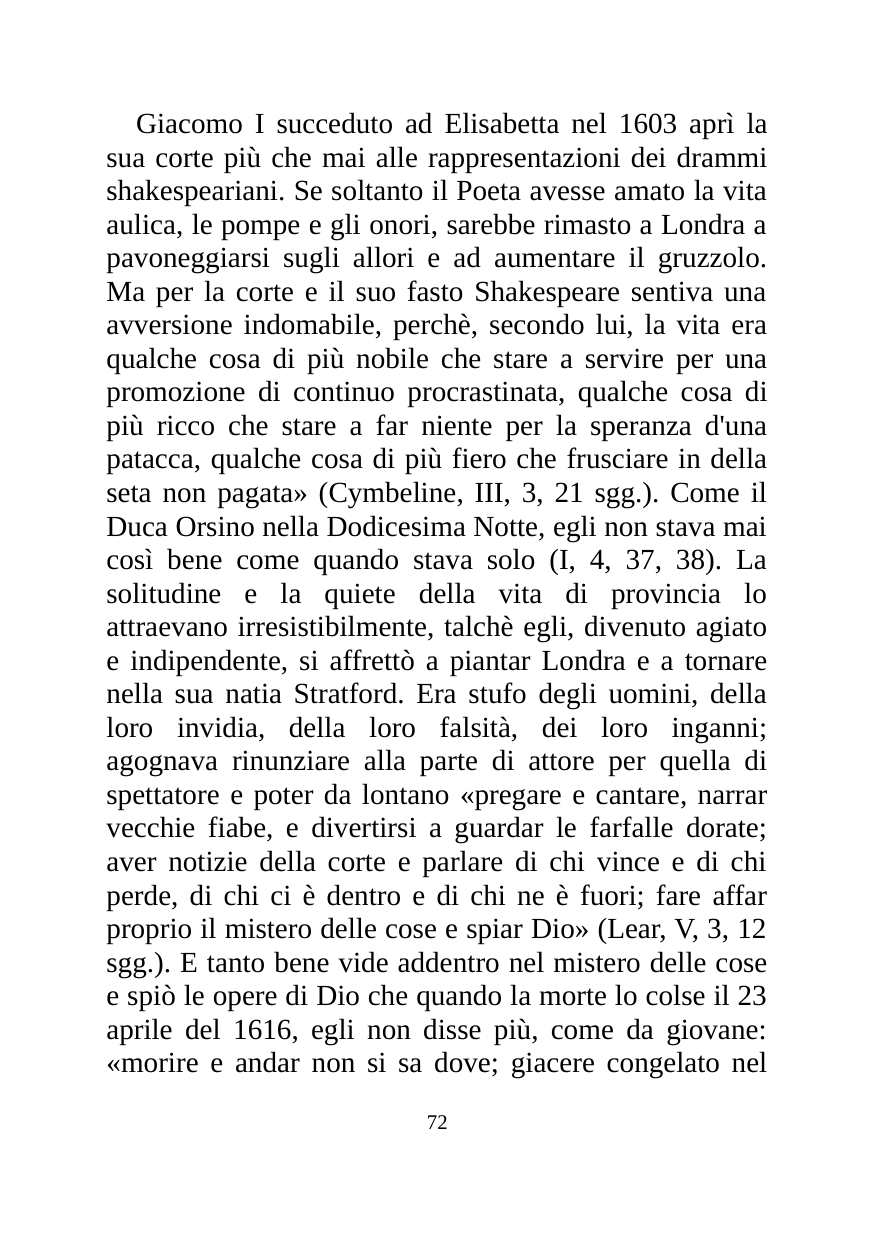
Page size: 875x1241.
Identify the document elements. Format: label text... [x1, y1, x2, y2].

text Giacomo I succeduto ad Elisabetta nel 1603 aprì la sua corte più che mai alle rappresentazioni dei drammi shakespeariani. Se soltanto il Poeta avesse amato la vita aulica, le pompe e gli onori, sarebbe rimasto a Londra a pavoneggiarsi sugli allori e ad aumentare il gruzzolo. Ma per la corte e il suo fasto Shakespeare sentiva una avversione indomabile, perchè, secondo lui, la vita era qualche cosa di più nobile che stare a servire per una promozione di continuo procrastinata, qualche cosa di più ricco che stare a far niente per la speranza d'una patacca, qualche cosa di più fiero che frusciare in della seta non pagata» (Cymbeline, III, 3, 21 sgg.). Come il Duca Orsino nella Dodicesima Notte, egli non stava mai così bene come quando stava solo (I, 4, 37, 38). La solitudine e la quiete della vita di provincia lo attraevano irresistibilmente, talchè egli, divenuto agiato e indipendente, si affrettò a piantar Londra e a tornare nella sua natia Stratford. Era stufo degli uomini, della loro invidia, della loro falsità, dei loro inganni; agognava rinunziare alla parte di attore per quella di spettatore e poter da lontano «pregare e cantare, narrar vecchie fiabe, e divertirsi a guardar le farfalle dorate; aver notizie della corte e parlare di chi vince e di chi perde, di chi ci è dentro e di chi ne è fuori; fare affar proprio il mistero delle cose e spiar Dio» (Lear, V, 3, 12 sgg.). E tanto bene vide addentro nel mistero delle cose e spiò le opere di Dio che quando la morte lo colse il 23 aprile del 1616, egli non disse più, come da giovane: «morire e andar non si sa dove; giacere congelato nel [106, 106, 768, 1079]
